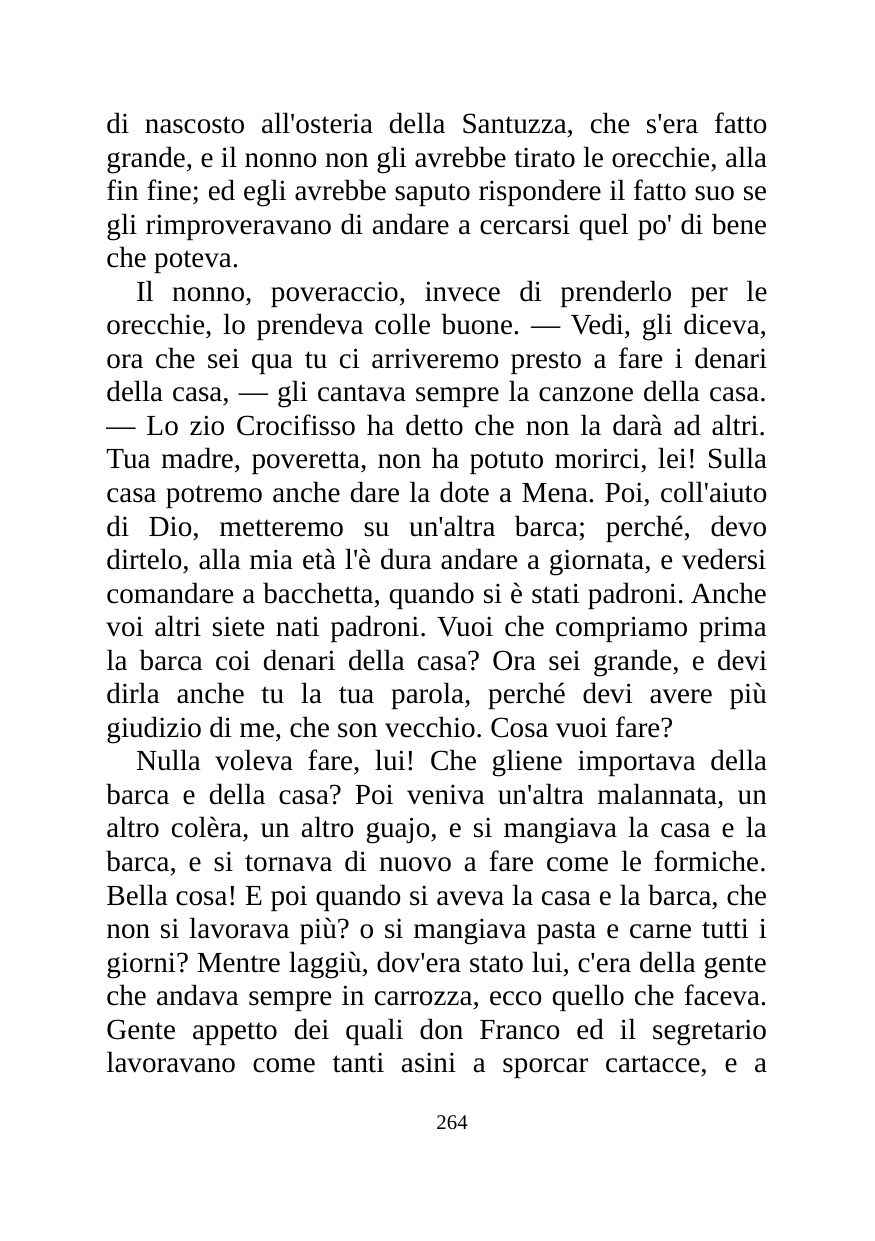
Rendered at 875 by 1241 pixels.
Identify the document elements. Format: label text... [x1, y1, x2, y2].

text Nulla voleva fare, lui! Che gliene importava della barca e della casa? Poi veniva un'altra malannata, un altro colèra, un altro guajo, e si mangiava la casa e la barca, e si tornava di nuovo a fare come le formiche. Bella cosa! E poi quando si aveva la casa e la barca, che non si lavorava più? o si mangiava pasta e carne tutti i giorni? Mentre laggiù, dov'era stato lui, c'era della gente che andava sempre in carrozza, ecco quello che faceva. Gente appetto dei quali don Franco ed il segretario lavoravano come tanti asini a sporcar cartacce, e a [106, 743, 768, 1079]
text Il nonno, poveraccio, invece di prenderlo per le orecchie, lo prendeva colle buone. — Vedi, gli diceva, ora che sei qua tu ci arriveremo presto a fare i denari della casa, — gli cantava sempre la canzone della casa. — Lo zio Crocifisso ha detto che non la darà ad altri. Tua madre, poveretta, non ha potuto morirci, lei! Sulla casa potremo anche dare la dote a Mena. Poi, coll'aiuto di Dio, metteremo su un'altra barca; perché, devo dirtelo, alla mia età l'è dura andare a giornata, e vedersi comandare a bacchetta, quando si è stati padroni. Anche voi altri siete nati padroni. Vuoi che compriamo prima la barca coi denari della casa? Ora sei grande, e devi dirla anche tu la tua parola, perché devi avere più giudizio di me, che son vecchio. Cosa vuoi fare? [106, 274, 768, 743]
text di nascosto all'osteria della Santuzza, che s'era fatto grande, e il nonno non gli avrebbe tirato le orecchie, alla fin fine; ed egli avrebbe saputo rispondere il fatto suo se gli rimproveravano di andare a cercarsi quel po' di bene che poteva. [106, 106, 768, 274]
